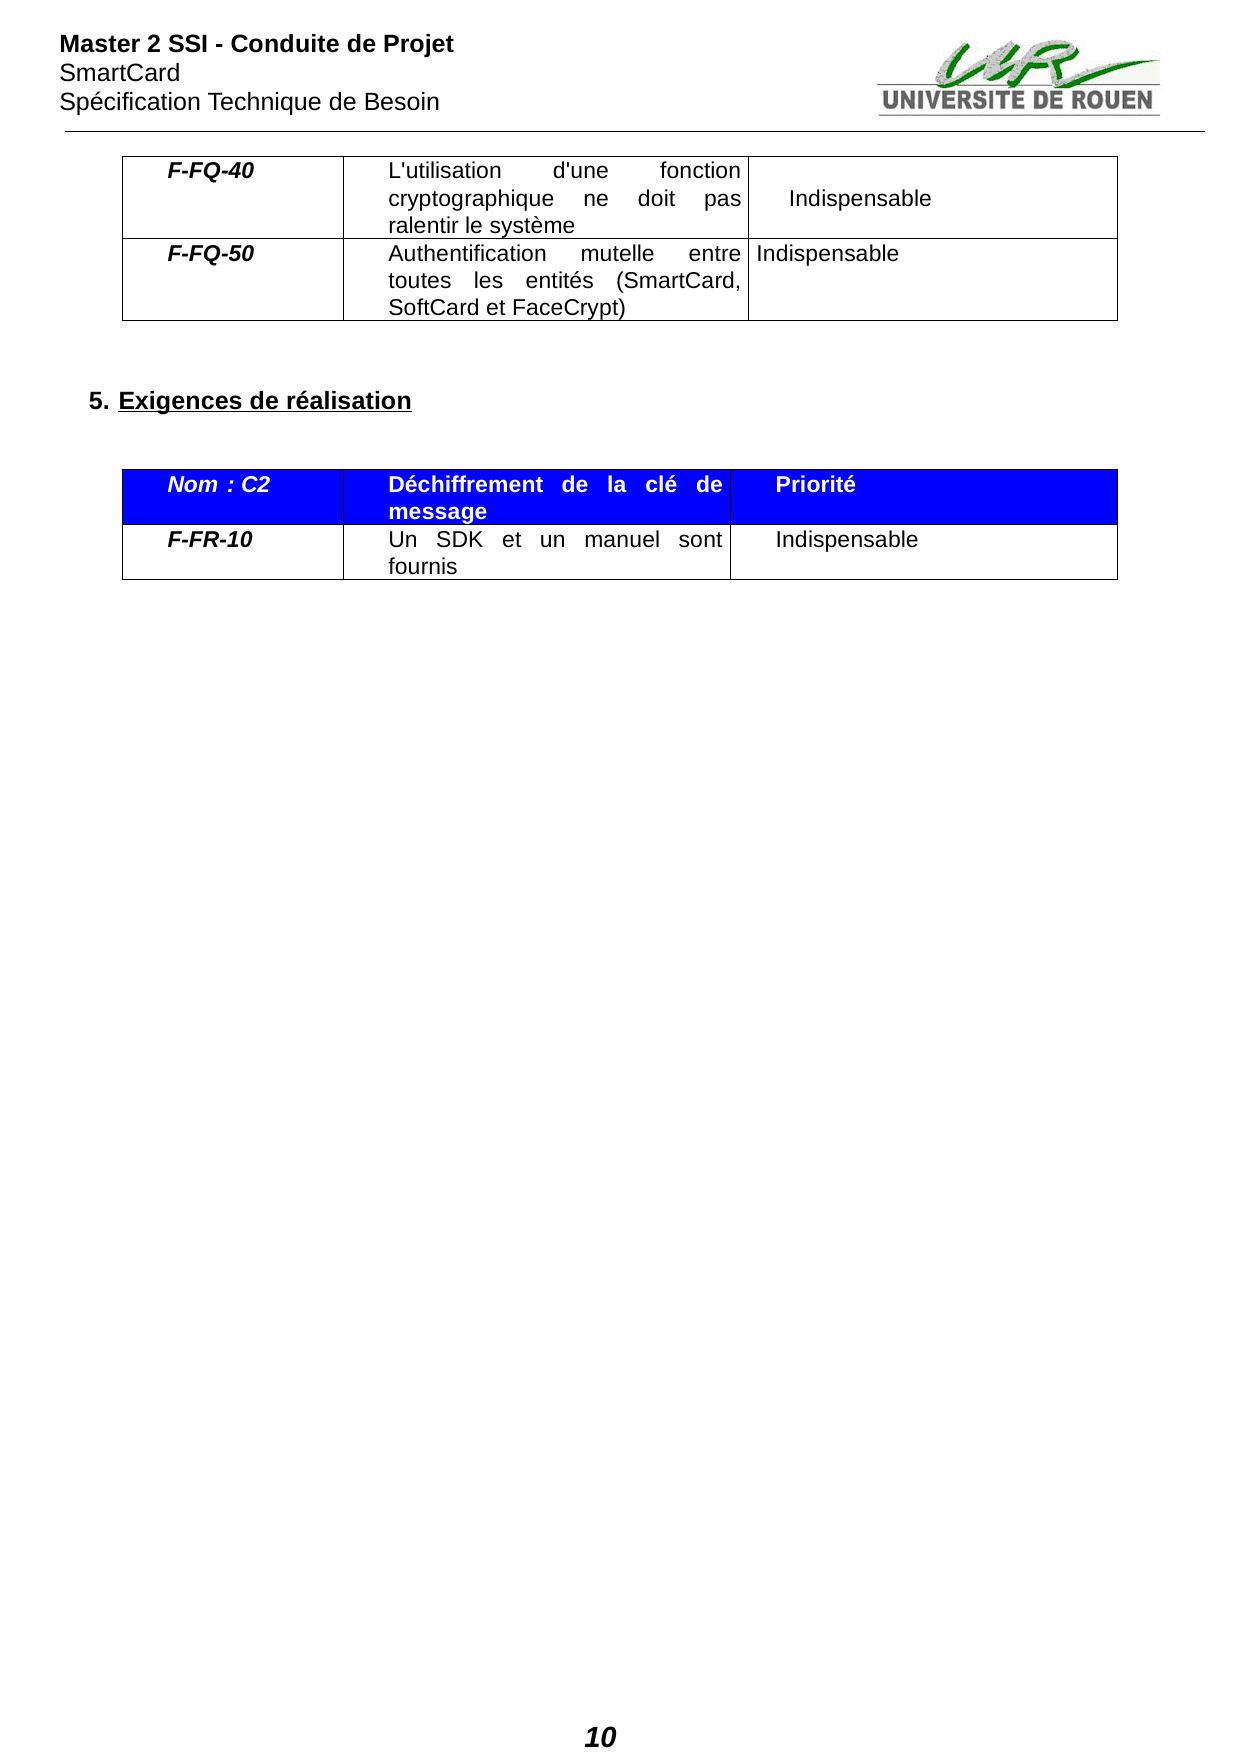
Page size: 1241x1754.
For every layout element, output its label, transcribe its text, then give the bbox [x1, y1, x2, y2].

table_cell L'utilisation d'une fonction cryptographique ne doit pas ralentir le système [344, 157, 748, 238]
table_cell F-FQ-40 [123, 157, 343, 238]
table_cell F-FR-10 [123, 525, 343, 579]
table_cell Indispensable [749, 157, 1117, 238]
table_header Déchiffrement de la clé de message [344, 470, 730, 524]
table_header Nom : C2 [123, 470, 343, 524]
table_cell Indispensable [731, 525, 1117, 579]
subtitle Exigences de réalisation [89, 386, 1181, 415]
picture [872, 32, 1170, 118]
table_header Priorité [731, 470, 1117, 524]
table_cell Un SDK et un manuel sont fournis [344, 525, 730, 579]
table_cell Indispensable [749, 239, 1117, 320]
table_cell F-FQ-50 [123, 239, 343, 320]
table_cell Authentification mutelle entre toutes les entités (SmartCard, SoftCard et FaceCrypt) [344, 239, 748, 320]
